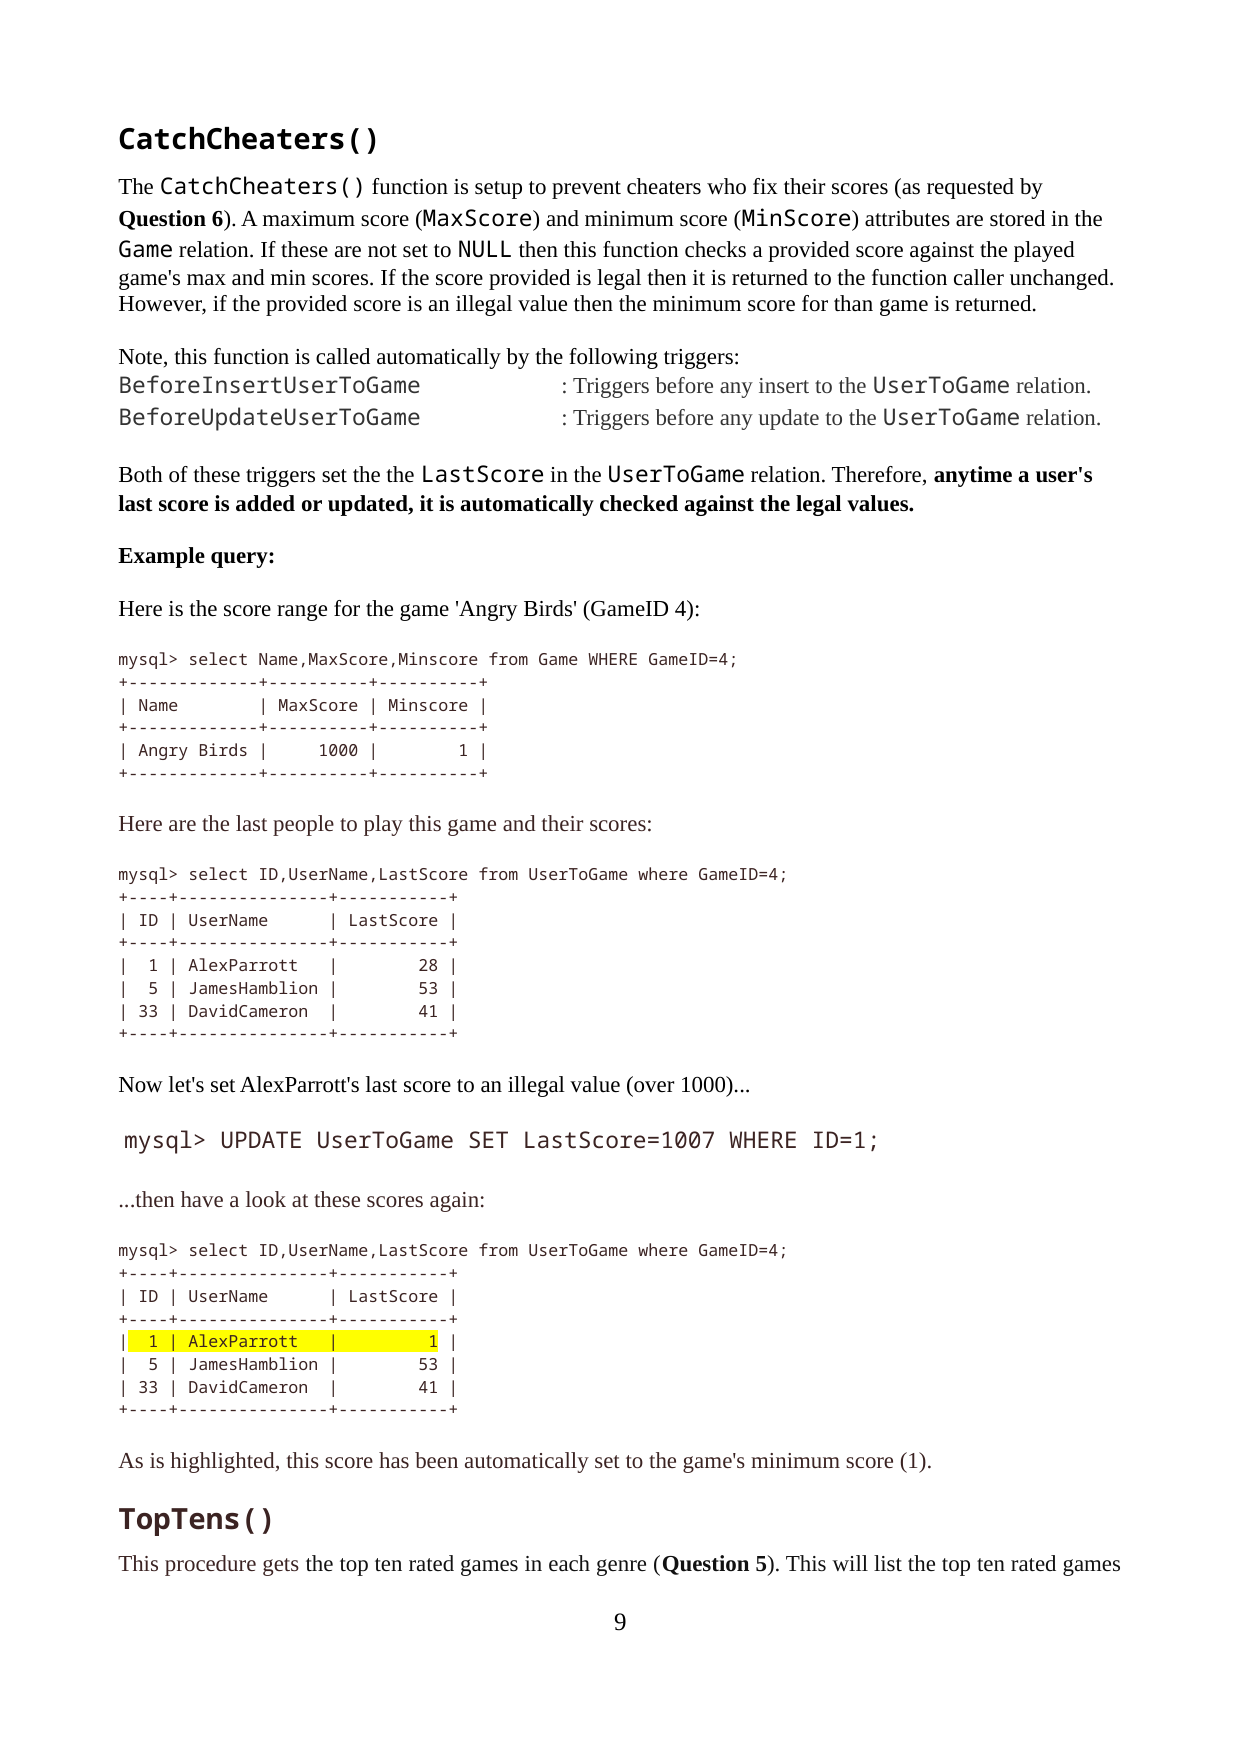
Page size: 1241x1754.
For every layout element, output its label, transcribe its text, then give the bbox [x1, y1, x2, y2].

text Note, this function is called automatically by the following triggers: [118, 343, 1122, 369]
text | ID | UserName | LastScore | [118, 1284, 1122, 1307]
text Example query: [118, 542, 1122, 569]
text mysql> select ID,UserName,LastScore from UserToGame where GameID=4; [118, 863, 1122, 886]
text As is highlighted, this score has been automatically set to the game's minimum score (1). [118, 1447, 1122, 1473]
text Both of these triggers set the the LastScore in the UserToGame relation. Therefore, anytime a user's last score is added or updated, it is automatically checked against the legal values. [118, 458, 1122, 516]
text +----+---------------+-----------+ [118, 931, 1122, 954]
text +-------------+----------+----------+ [118, 716, 1122, 738]
text Now let's set AlexParrott's last score to an illegal value (over 1000)... [118, 1071, 1122, 1097]
text | 1 | AlexParrott | 1 | [118, 1330, 1122, 1352]
text +----+---------------+-----------+ [118, 1262, 1122, 1284]
text | 33 | DavidCameron | 41 | [118, 1375, 1122, 1398]
text +----+---------------+-----------+ [118, 1307, 1122, 1330]
text Here is the score range for the game 'Angry Birds' (GameID 4): [118, 595, 1122, 621]
text The CatchCheaters() function is setup to prevent cheaters who fix their scores (as requested by Question 6). A maximum score (MaxScore) and minimum score (MinScore) attributes are stored in the Game relation. If these are not set to NULL then this function checks a provided score against the played game's max and min scores. If the score provided is legal then it is returned to the function caller unchanged. However, if the provided score is an illegal value then the minimum score for than game is returned. [118, 170, 1122, 317]
text | Angry Birds | 1000 | 1 | [118, 738, 1122, 761]
text | ID | UserName | LastScore | [118, 908, 1122, 931]
text ...then have a look at these scores again: [118, 1186, 1122, 1213]
text +----+---------------+-----------+ [118, 1398, 1122, 1421]
text +----+---------------+-----------+ [118, 886, 1122, 908]
subtitle CatchCheaters() [118, 118, 1122, 158]
text BeforeUpdateUserToGame : Triggers before any update to the UserToGame relation. [118, 401, 1122, 432]
text +-------------+----------+----------+ [118, 761, 1122, 784]
text BeforeInsertUserToGame : Triggers before any insert to the UserToGame relation. [118, 369, 1122, 401]
text mysql> UPDATE UserToGame SET LastScore=1007 WHERE ID=1; [118, 1124, 1122, 1155]
text mysql> select ID,UserName,LastScore from UserToGame where GameID=4; [118, 1239, 1122, 1262]
text | Name | MaxScore | Minscore | [118, 693, 1122, 716]
text | 5 | JamesHamblion | 53 | [118, 1352, 1122, 1375]
text mysql> select Name,MaxScore,Minscore from Game WHERE GameID=4; [118, 648, 1122, 670]
subtitle TopTens() [118, 1498, 1122, 1538]
text | 5 | JamesHamblion | 53 | [118, 977, 1122, 999]
text | 33 | DavidCameron | 41 | [118, 999, 1122, 1022]
text | 1 | AlexParrott | 28 | [118, 954, 1122, 977]
text +----+---------------+-----------+ [118, 1022, 1122, 1045]
text +-------------+----------+----------+ [118, 670, 1122, 693]
text This procedure gets the top ten rated games in each genre (Question 5). This will list the top ten rated games [118, 1551, 1122, 1577]
text Here are the last people to play this game and their scores: [118, 810, 1122, 837]
